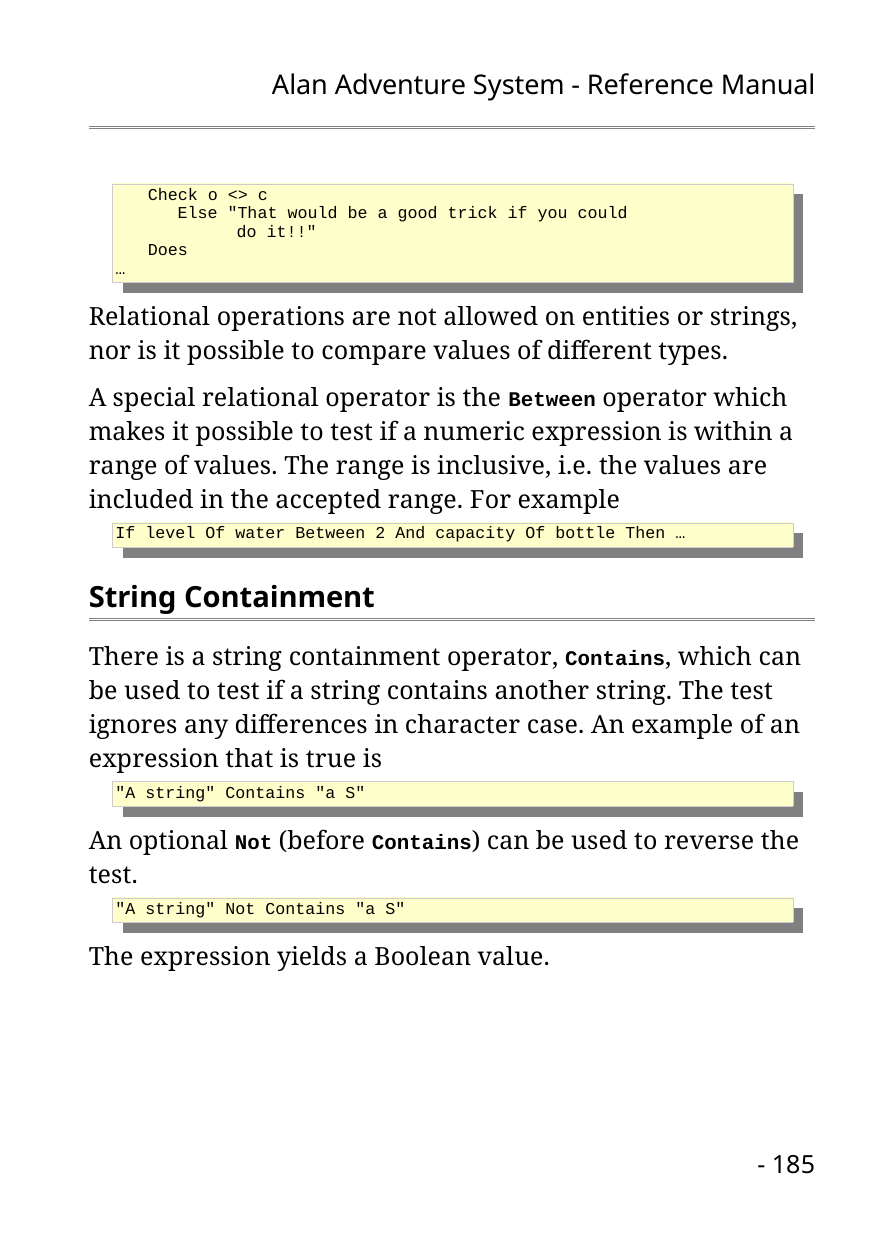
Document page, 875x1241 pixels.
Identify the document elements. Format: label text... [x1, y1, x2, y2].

text "A string" Contains "a S" [113, 782, 793, 806]
text If level Of water Between 2 And capacity Of bottle Then … [113, 524, 793, 547]
text "A string" Not Contains "a S" [113, 899, 793, 922]
text A special relational operator is the Between operator which makes it possi­ble to test if a numeric expression is within a range of values. The range is inclusive, i.e. the values are included in the accepted range. For example [88, 380, 815, 516]
text There is a string containment operator, Contains, which can be used to test if a string contains another string. The test ignores any differences in character case. An example of an expression that is true is [88, 639, 815, 775]
text The expression yields a Boolean value. [88, 939, 815, 973]
subtitle String Containment [88, 576, 815, 620]
text Relational operations are not allowed on entities or strings, nor is it possible to compare values of different types. [88, 299, 815, 367]
text An optional Not (before Contains) can be used to reverse the test. [88, 823, 815, 891]
text Check o <> c Else "That would be a good trick if you could do it!!" Does … [113, 185, 793, 282]
